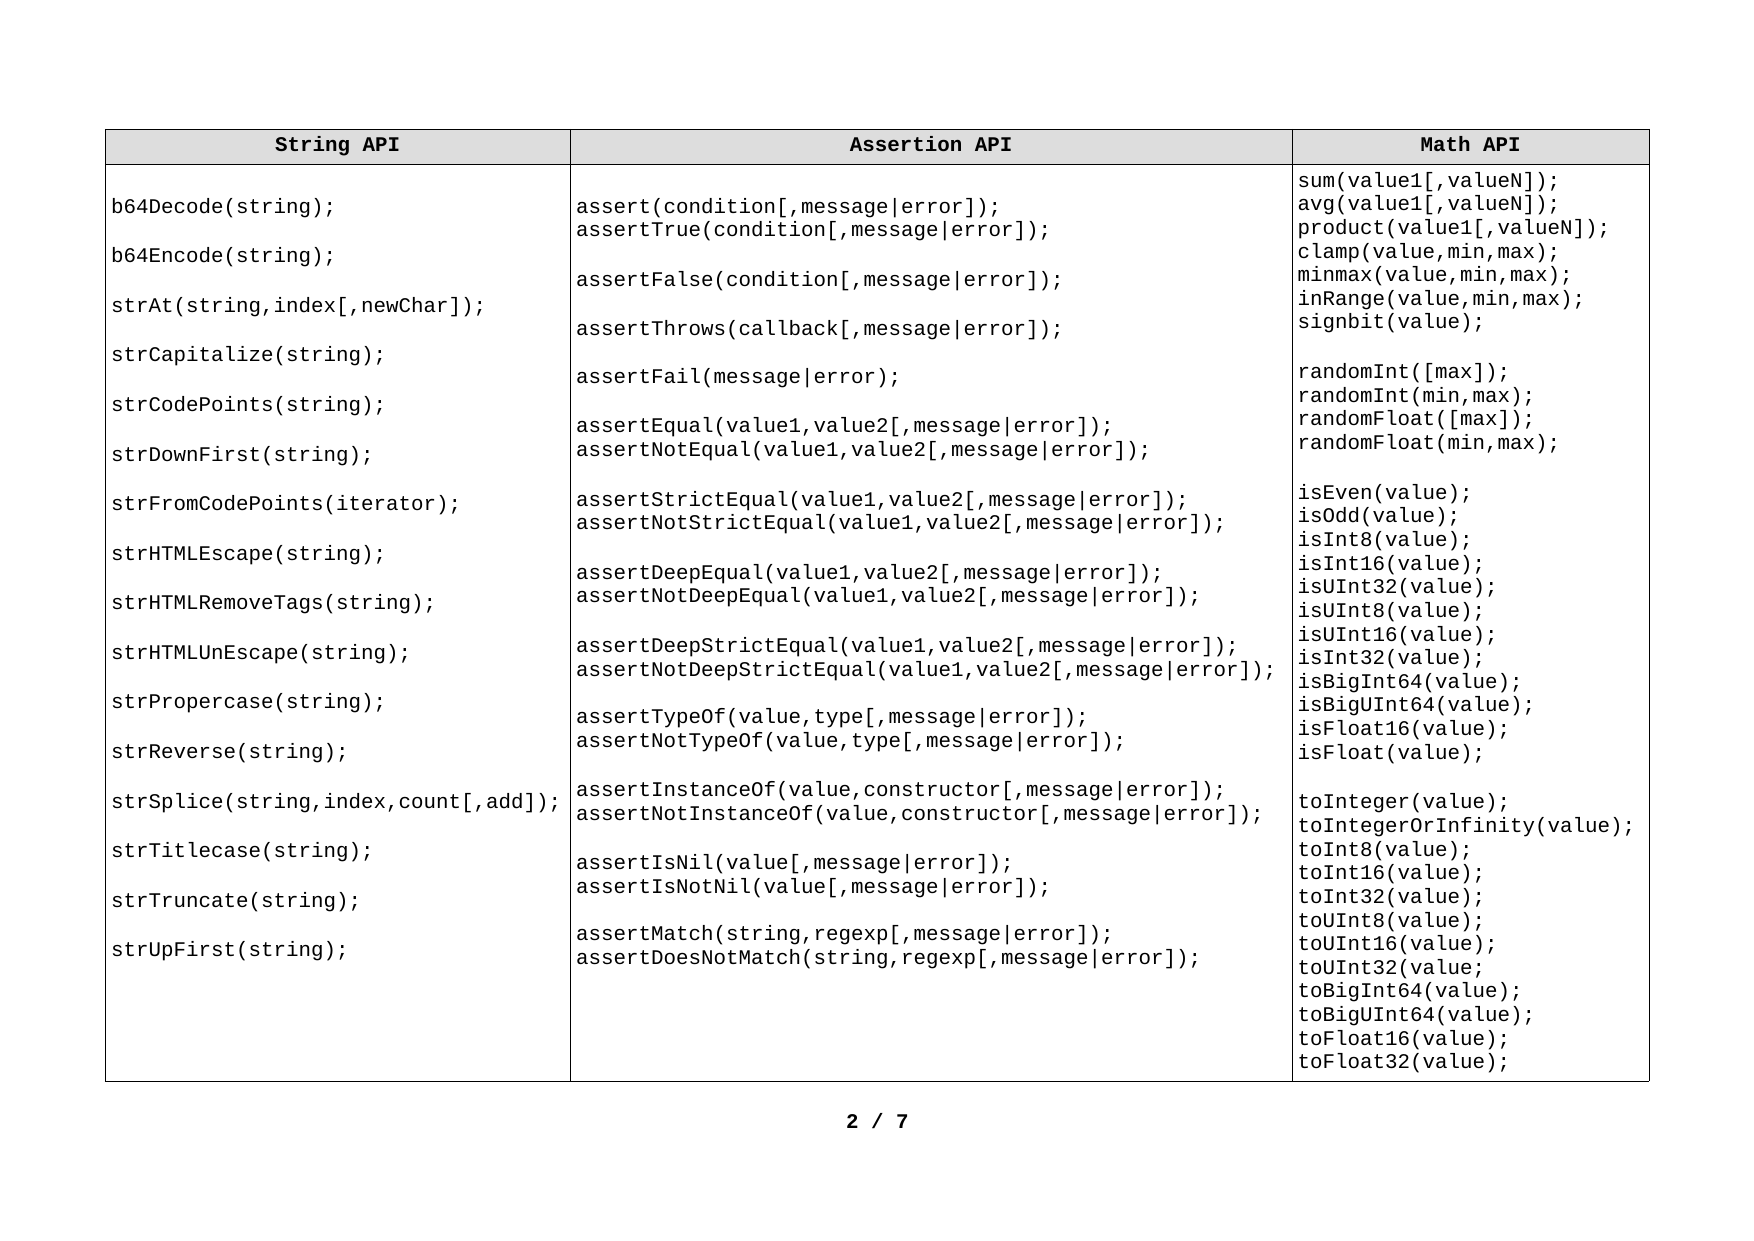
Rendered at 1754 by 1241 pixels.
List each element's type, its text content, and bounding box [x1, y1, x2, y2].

table_cell sum(value1[,valueN]); avg(value1[,valueN]); product(value1[,valueN]); clamp(value,min,max); minmax(value,min,max); inRange(value,min,max); signbit(value); randomInt([max]); randomInt(min,max); randomFloat([max]); randomFloat(min,max); isEven(value); isOdd(value); isInt8(value); isInt16(value); isUInt32(value); isUInt8(value); isUInt16(value); isInt32(value); isBigInt64(value); isBigUInt64(value); isFloat16(value); isFloat(value); toInteger(value); toIntegerOrInfinity(value); toInt8(value); toInt16(value); toInt32(value); toUInt8(value); toUInt16(value); toUInt32(value; toBigInt64(value); toBigUInt64(value); toFloat16(value); toFloat32(value); [1293, 165, 1649, 1081]
table_cell assert(condition[,message|error]); assertTrue(condition[,message|error]); assertFalse(condition[,message|error]); assertThrows(callback[,message|error]); assertFail(message|error); assertEqual(value1,value2[,message|error]); assertNotEqual(value1,value2[,message|error]); assertStrictEqual(value1,value2[,message|error]); assertNotStrictEqual(value1,value2[,message|error]); assertDeepEqual(value1,value2[,message|error]); assertNotDeepEqual(value1,value2[,message|error]); assertDeepStrictEqual(value1,value2[,message|error]); assertNotDeepStrictEqual(value1,value2[,message|error]); assertTypeOf(value,type[,message|error]); assertNotTypeOf(value,type[,message|error]); assertInstanceOf(value,constructor[,message|error]); assertNotInstanceOf(value,constructor[,message|error]); assertIsNil(value[,message|error]); assertIsNotNil(value[,message|error]); assertMatch(string,regexp[,message|error]); assertDoesNotMatch(string,regexp[,message|error]); [571, 165, 1292, 1081]
table_header String API [106, 130, 570, 164]
table_cell b64Decode(string); b64Encode(string); strAt(string,index[,newChar]); strCapitalize(string); strCodePoints(string); strDownFirst(string); strFromCodePoints(iterator); strHTMLEscape(string); strHTMLRemoveTags(string); strHTMLUnEscape(string); strPropercase(string); strReverse(string); strSplice(string,index,count[,add]); strTitlecase(string); strTruncate(string); strUpFirst(string); [106, 165, 570, 1081]
table_header Math API [1293, 130, 1649, 164]
table_header Assertion API [571, 130, 1292, 164]
